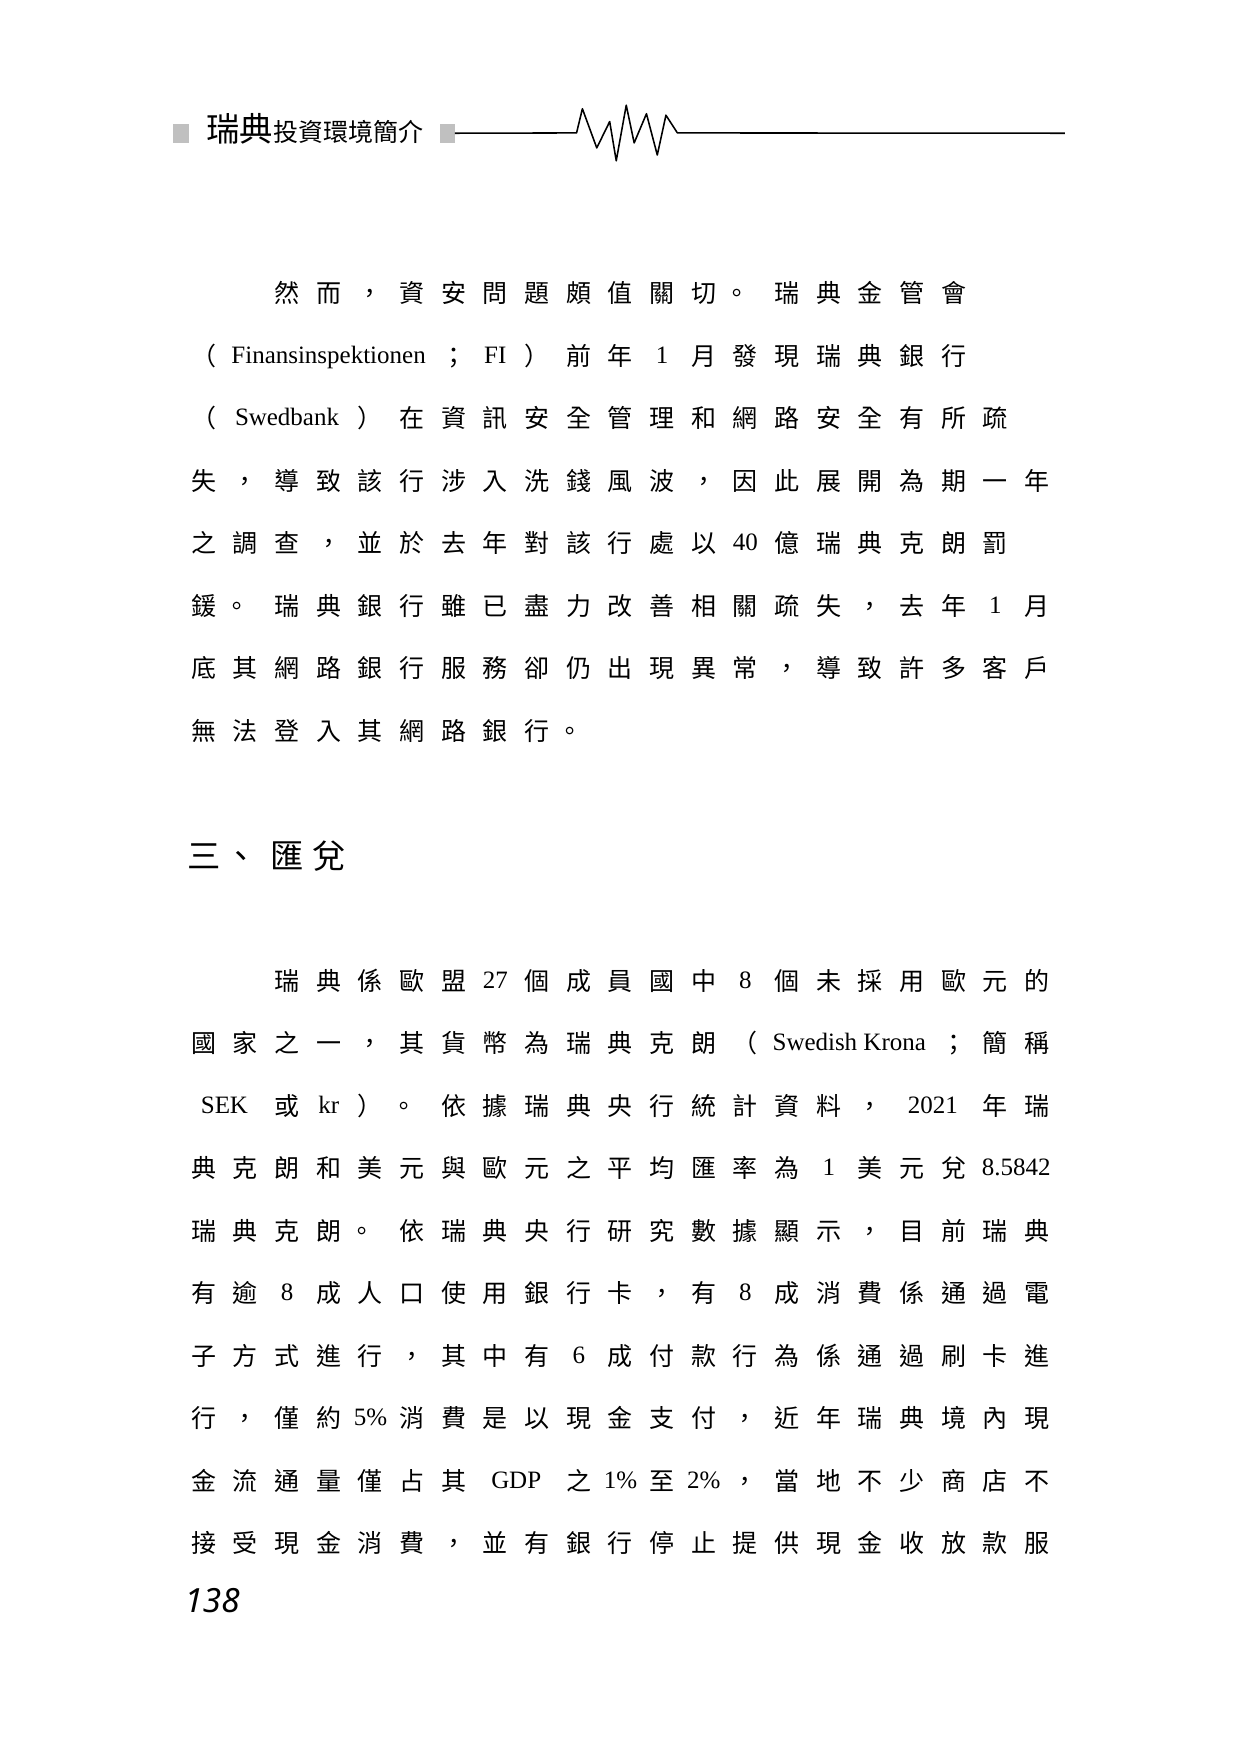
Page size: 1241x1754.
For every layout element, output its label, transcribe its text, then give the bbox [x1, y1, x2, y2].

text 然而，資安問題頗值關切。瑞典金管會（Finansinspektionen；FI）前年1月發現瑞典銀行（Swedbank）在資訊安全管理和網路安全有所疏失，導致該行涉入洗錢風波，因此展開為期一年之調查，並於去年對該行處以40億瑞典克朗罰鍰。瑞典銀行雖已盡力改善相關疏失，去年1月底其網路銀行服務卻仍出現異常，導致許多客戶無法登入其網路銀行。 [183, 250, 1058, 750]
text 瑞典係歐盟27個成員國中8個未採用歐元的國家之一，其貨幣為瑞典克朗（Swedish Krona；簡稱SEK或kr）。依據瑞典央行統計資料，2021年瑞典克朗和美元與歐元之平均匯率為1美元兌8.5842瑞典克朗。依瑞典央行研究數據顯示，目前瑞典有逾8成人口使用銀行卡，有8成消費係通過電子方式進行，其中有6成付款行為係通過刷卡進行，僅約5%消費是以現金支付，近年瑞典境內現金流通量僅占其GDP之1%至2%，當地不少商店不接受現金消費，並有銀行停止提供現金收放款服 [183, 938, 1058, 1563]
text 三、匯兌 [183, 813, 1058, 875]
